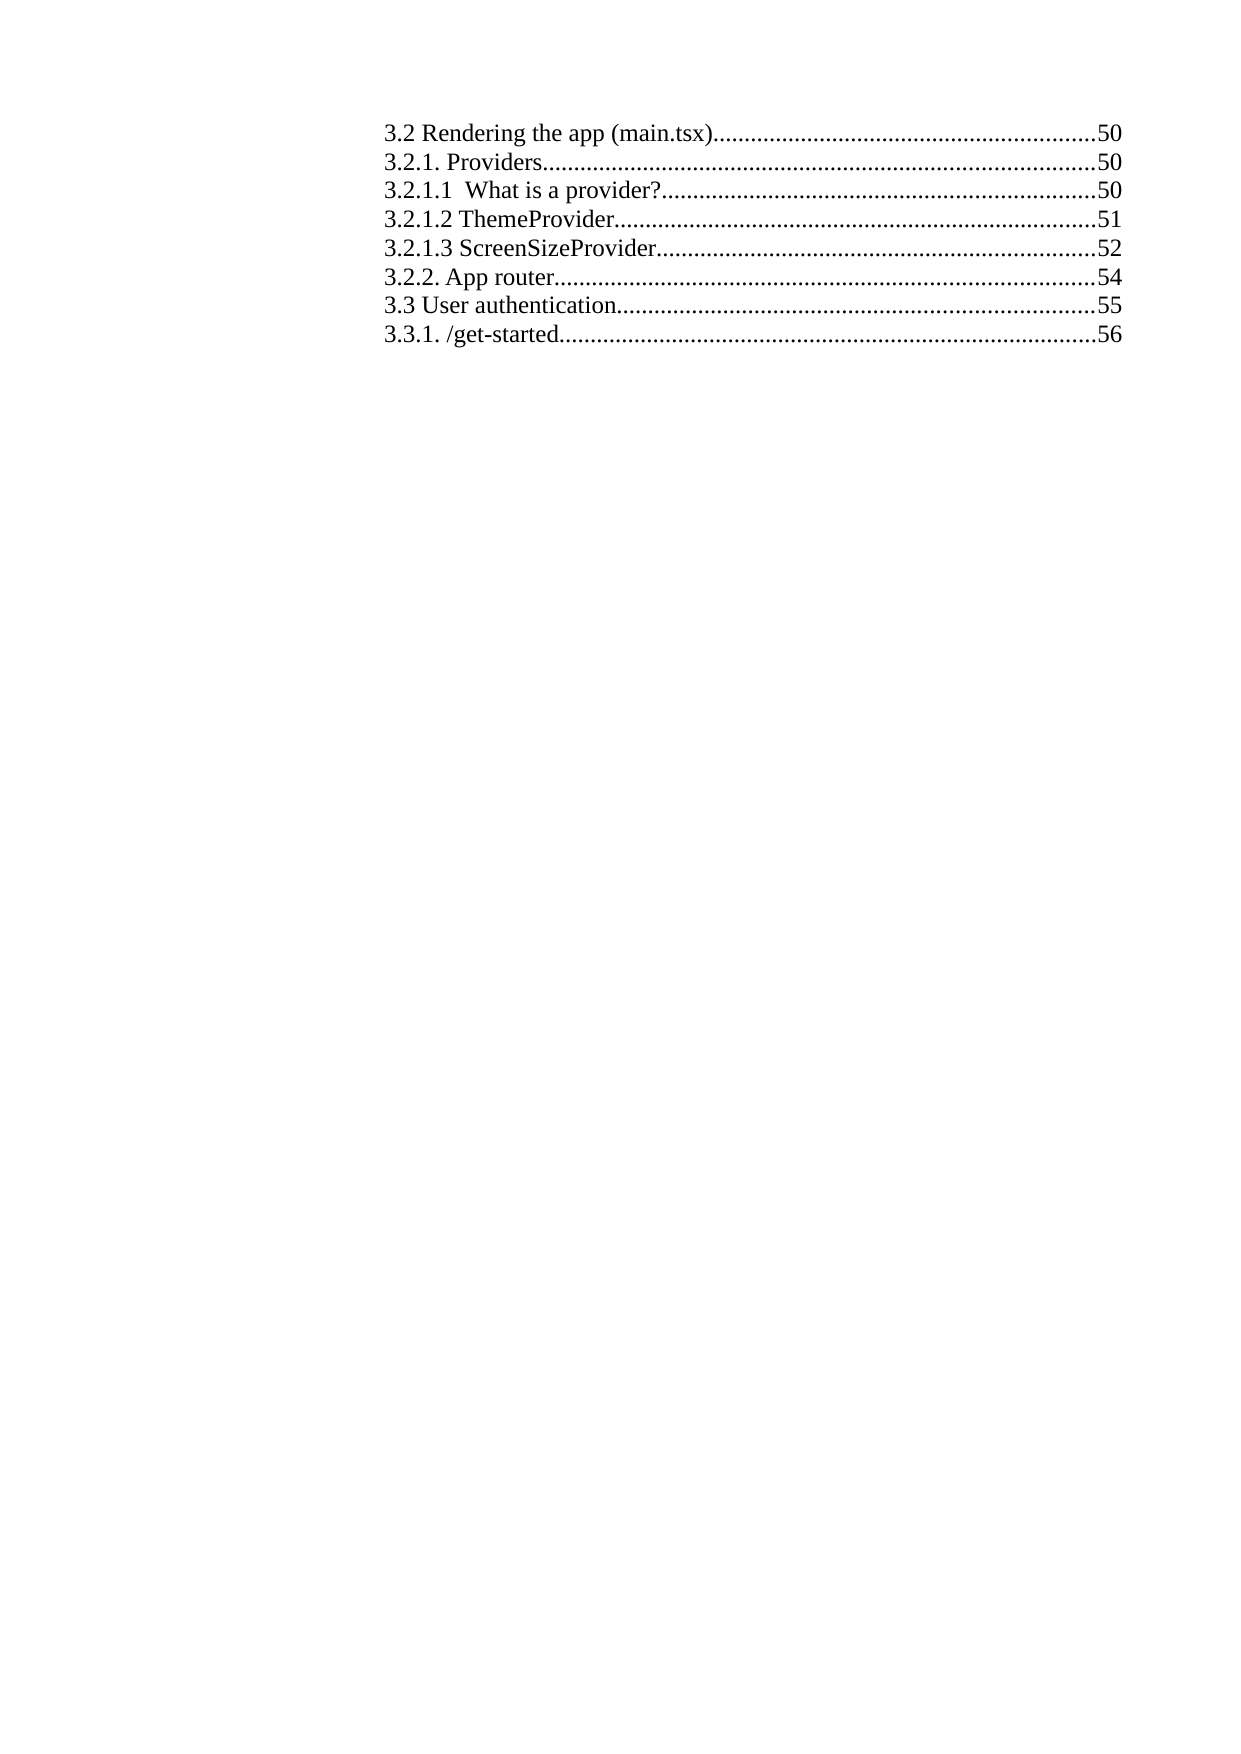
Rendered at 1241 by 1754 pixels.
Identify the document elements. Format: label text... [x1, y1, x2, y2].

text 3.2.1.3 ScreenSizeProvider 52 [384, 233, 1122, 262]
text 3.2.2. App router 54 [384, 262, 1122, 291]
text 3.3 User authentication 55 [384, 291, 1122, 319]
text 3.2.1.2 ThemeProvider 51 [384, 204, 1122, 233]
text 3.2.1.1 What is a provider? 50 [384, 176, 1122, 204]
text 3.2 Rendering the app (main.tsx) 50 [384, 118, 1122, 147]
text 3.2.1. Providers 50 [384, 147, 1122, 176]
text 3.3.1. /get-started 56 [384, 319, 1122, 348]
